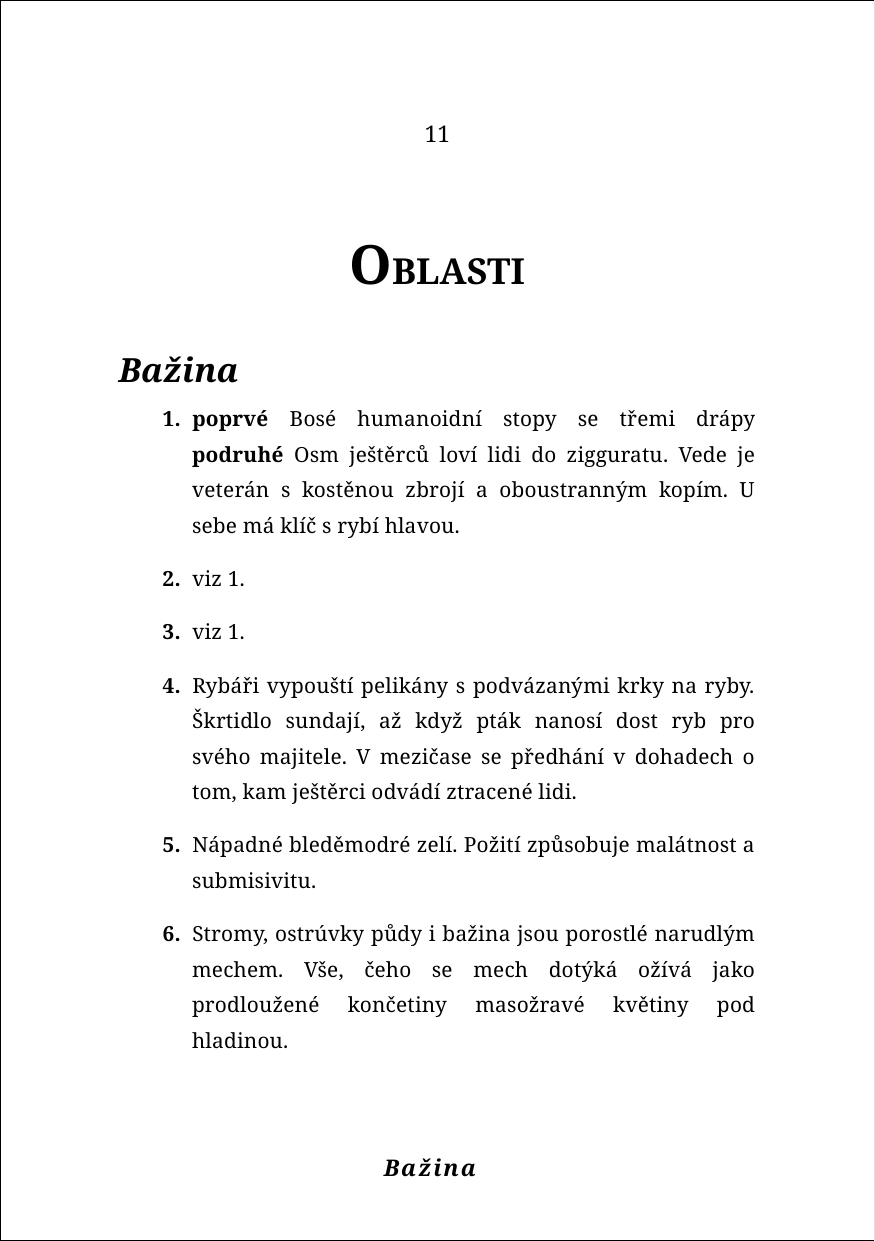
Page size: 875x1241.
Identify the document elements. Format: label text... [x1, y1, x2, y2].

list viz 1. [162, 564, 756, 593]
list poprvé Bosé humanoidní stopy se třemi drápy podruhé Osm ještěrců loví lidi do zigguratu. Vede je veterán s kostěnou zbrojí a oboustranným kopím. U sebe má klíč s rybí hlavou. [162, 404, 756, 539]
list Rybáři vypouští pelikány s podvázanými krky na ryby. Škrtidlo sundají, až když pták nanosí dost ryb pro svého majitele. V mezičase se předhání v dohadech o tom, kam ještěrci odvádí ztracené lidi. [162, 671, 756, 806]
list Stromy, ostrúvky půdy i bažina jsou porostlé narudlým mechem. Vše, čeho se mech dotýká ožívá jako prodloužené končetiny masožravé květiny pod hladinou. [162, 919, 756, 1054]
subtitle Oblasti [118, 226, 756, 300]
subtitle Bažina [118, 347, 756, 393]
list viz 1. [162, 617, 756, 646]
list Nápadné bleděmodré zelí. Požití způsobuje malátnost a submisivitu. [162, 831, 756, 894]
